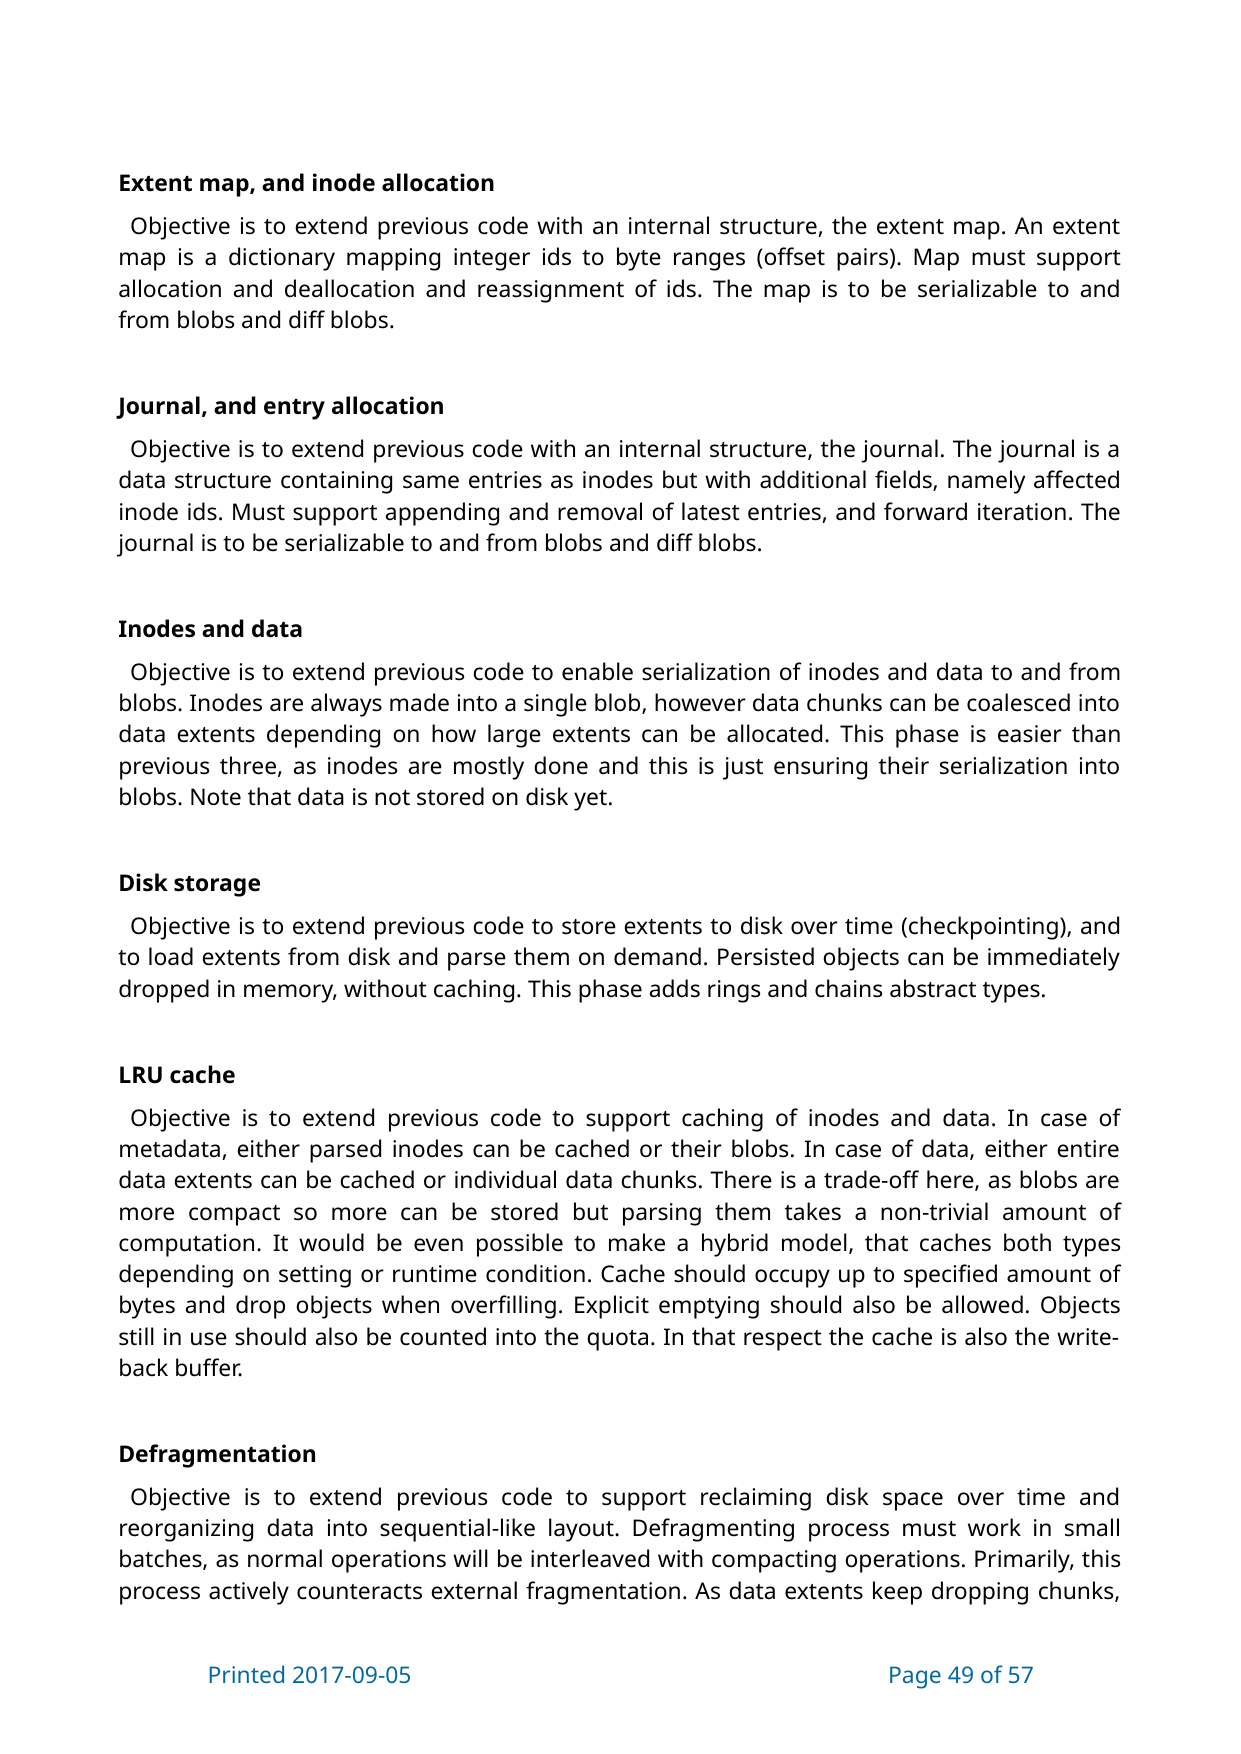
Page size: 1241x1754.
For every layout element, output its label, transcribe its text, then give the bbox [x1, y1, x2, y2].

subtitle Defragmentation [118, 1438, 1122, 1469]
subtitle Journal, and entry allocation [118, 390, 1122, 421]
text Objective is to extend previous code to support reclaiming disk space over time and reorganizing data into sequential-like layout. Defragmenting process must work in small batches, as normal operations will be interleaved with compacting operations. Primarily, this process actively counteracts external fragmentation. As data extents keep dropping chunks, [118, 1481, 1122, 1606]
text Objective is to extend previous code to enable serialization of inodes and data to and from blobs. Inodes are always made into a single blob, however data chunks can be coalesced into data extents depending on how large extents can be allocated. This phase is easier than previous three, as inodes are mostly done and this is just ensuring their serialization into blobs. Note that data is not stored on disk yet. [118, 656, 1122, 812]
text Objective is to extend previous code with an internal structure, the journal. The journal is a data structure containing same entries as inodes but with additional fields, namely affected inode ids. Must support appending and removal of latest entries, and forward iteration. The journal is to be serializable to and from blobs and diff blobs. [118, 433, 1122, 558]
subtitle Disk storage [118, 867, 1122, 898]
text Objective is to extend previous code to support caching of inodes and data. In case of metadata, either parsed inodes can be cached or their blobs. In case of data, either entire data extents can be cached or individual data chunks. There is a trade-off here, as blobs are more compact so more can be stored but parsing them takes a non-trivial amount of computation. It would be even possible to make a hybrid model, that caches both types depending on setting or runtime condition. Cache should occupy up to specified amount of bytes and drop objects when overfilling. Explicit emptying should also be allowed. Objects still in use should also be counted into the quota. In that respect the cache is also the write-back buffer. [118, 1102, 1122, 1383]
subtitle LRU cache [118, 1059, 1122, 1090]
text Objective is to extend previous code with an internal structure, the extent map. An extent map is a dictionary mapping integer ids to byte ranges (offset pairs). Map must support allocation and deallocation and reassignment of ids. The map is to be serializable to and from blobs and diff blobs. [118, 210, 1122, 335]
subtitle Extent map, and inode allocation [118, 167, 1122, 198]
text Objective is to extend previous code to store extents to disk over time (checkpointing), and to load extents from disk and parse them on demand. Persisted objects can be immediately dropped in memory, without caching. This phase adds rings and chains abstract types. [118, 910, 1122, 1004]
subtitle Inodes and data [118, 613, 1122, 644]
